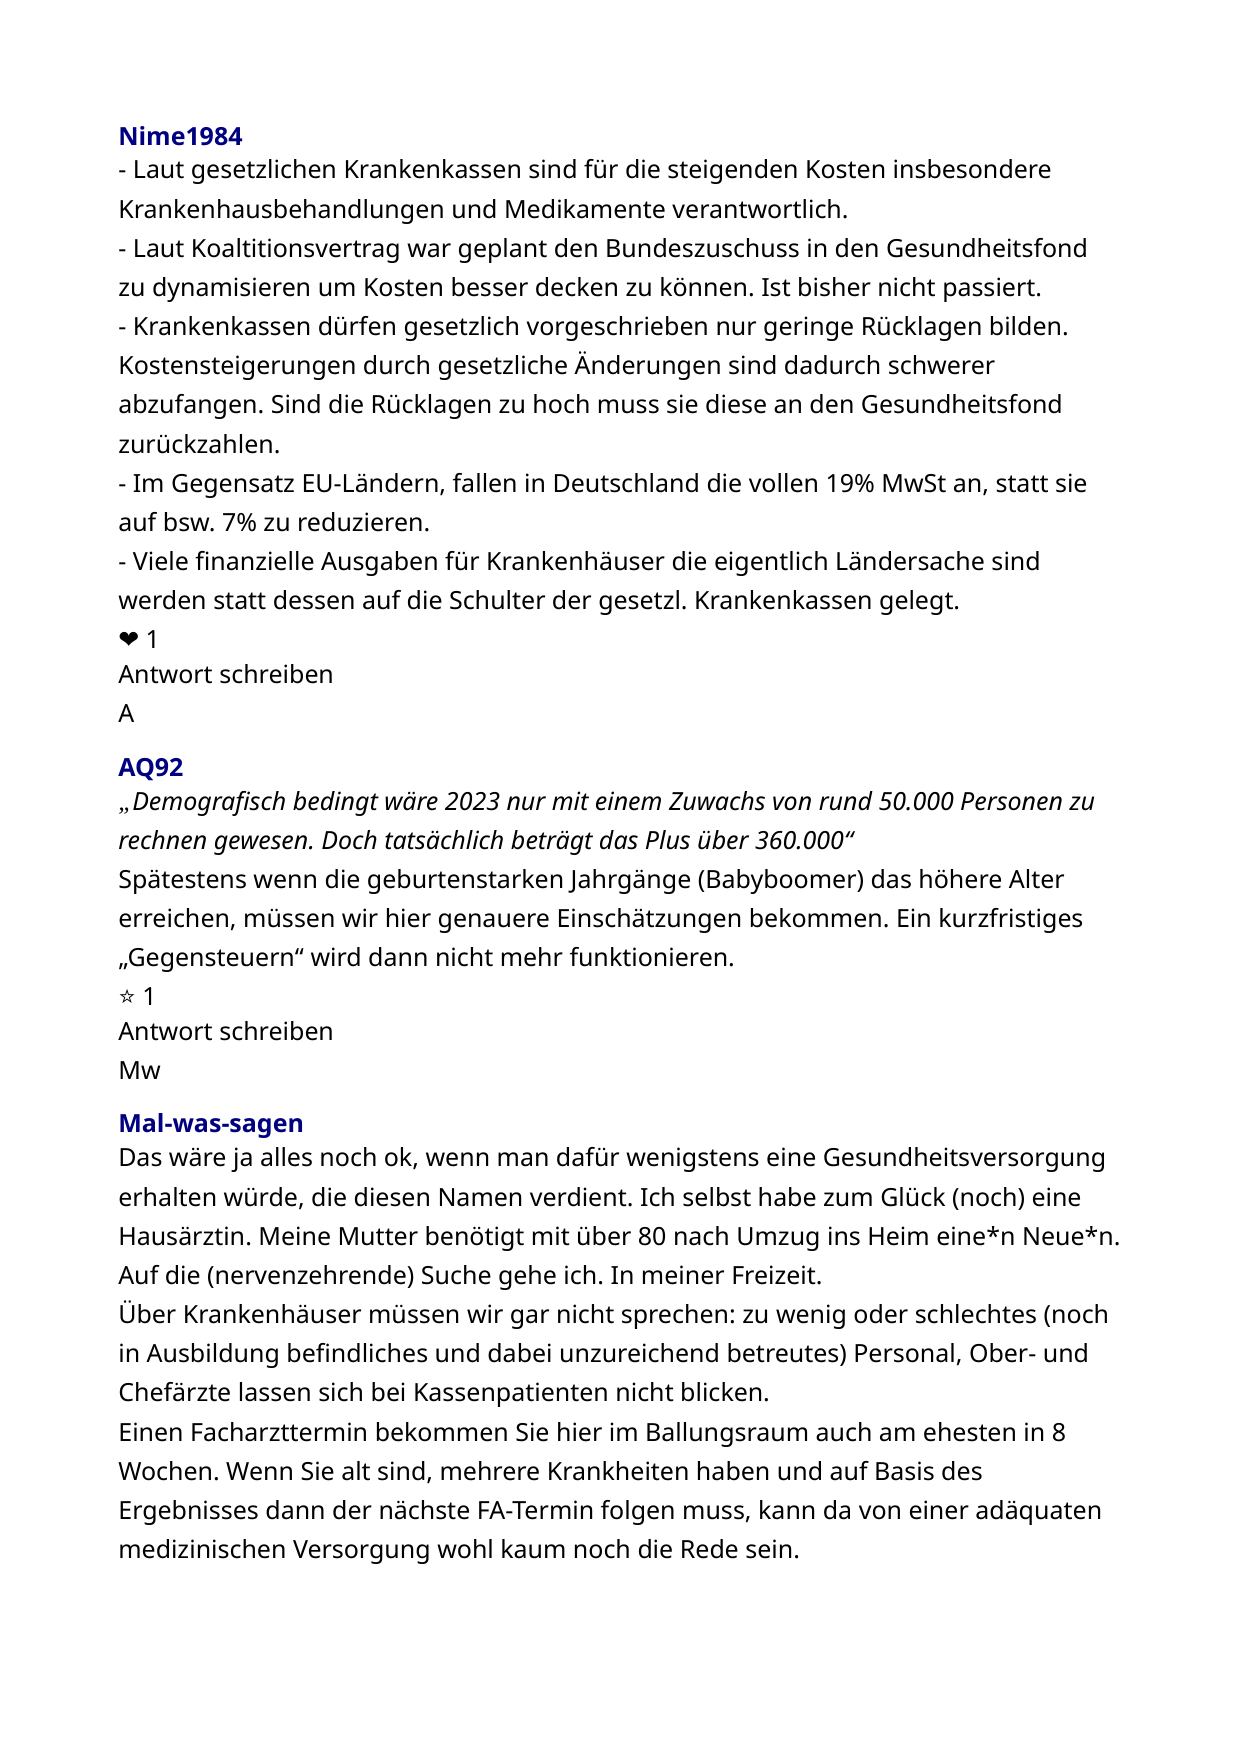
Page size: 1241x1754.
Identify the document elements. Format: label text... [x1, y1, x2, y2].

text - Laut Koaltitionsvertrag war geplant den Bundeszuschuss in den Gesundheitsfond zu dynamisieren um Kosten besser decken zu können. Ist bisher nicht passiert. - Krankenkassen dürfen gesetzlich vorgeschrieben nur geringe Rücklagen bilden. Kostensteigerungen durch gesetzliche Änderungen sind dadurch schwerer abzufangen. Sind die Rücklagen zu hoch muss sie diese an den Gesundheitsfond zurückzahlen. - Im Gegensatz EU-Ländern, fallen in Deutschland die vollen 19% MwSt an, statt sie auf bsw. 7% zu reduzieren. - Viele finanzielle Ausgaben für Krankenhäuser die eigentlich Ländersache sind werden statt dessen auf die Schulter der gesetzl. Krankenkassen gelegt. [118, 231, 1122, 617]
text - Laut gesetzlichen Krankenkassen sind für die steigenden Kosten insbesondere Krankenhausbehandlungen und Medikamente verantwortlich. [118, 152, 1122, 225]
text Mw [118, 1052, 1122, 1086]
text ❤️ 1 [118, 622, 1122, 656]
text Das wäre ja alles noch ok, wenn man dafür wenigstens eine Gesundheitsversorgung erhalten würde, die diesen Namen verdient. Ich selbst habe zum Glück (noch) eine Hausärztin. Meine Mutter benötigt mit über 80 nach Umzug ins Heim eine*n Neue*n. Auf die (nervenzehrende) Suche gehe ich. In meiner Freizeit. [118, 1140, 1122, 1292]
text ⭐️ 1 [118, 979, 1122, 1013]
subtitle Mal-was-sagen [118, 1106, 1122, 1140]
subtitle Nime1984 [118, 118, 1122, 152]
text Über Krankenhäuser müssen wir gar nicht sprechen: zu wenig oder schlechtes (noch in Ausbildung befindliches und dabei unzureichend betreutes) Personal, Ober- und Chefärzte lassen sich bei Kassenpatienten nicht blicken. [118, 1297, 1122, 1409]
text Antwort schreiben [118, 1013, 1122, 1047]
text Einen Facharzttermin bekommen Sie hier im Ballungsraum auch am ehesten in 8 Wochen. Wenn Sie alt sind, mehrere Krankheiten haben und auf Basis des Ergebnisses dann der nächste FA-Termin folgen muss, kann da von einer adäquaten medizinischen Versorgung wohl kaum noch die Rede sein. [118, 1414, 1122, 1566]
subtitle AQ92 [118, 749, 1122, 783]
text A [118, 695, 1122, 729]
text Antwort schreiben [118, 656, 1122, 690]
text „Demografisch bedingt wäre 2023 nur mit einem Zuwachs von rund 50.000 Personen zu rechnen gewesen. Doch tatsächlich beträgt das Plus über 360.000“ [118, 783, 1122, 856]
text Spätestens wenn die geburtenstarken Jahrgänge (Babyboomer) das höhere Alter erreichen, müssen wir hier genauere Einschätzungen bekommen. Ein kurzfristiges „Gegensteuern“ wird dann nicht mehr funktionieren. [118, 862, 1122, 974]
